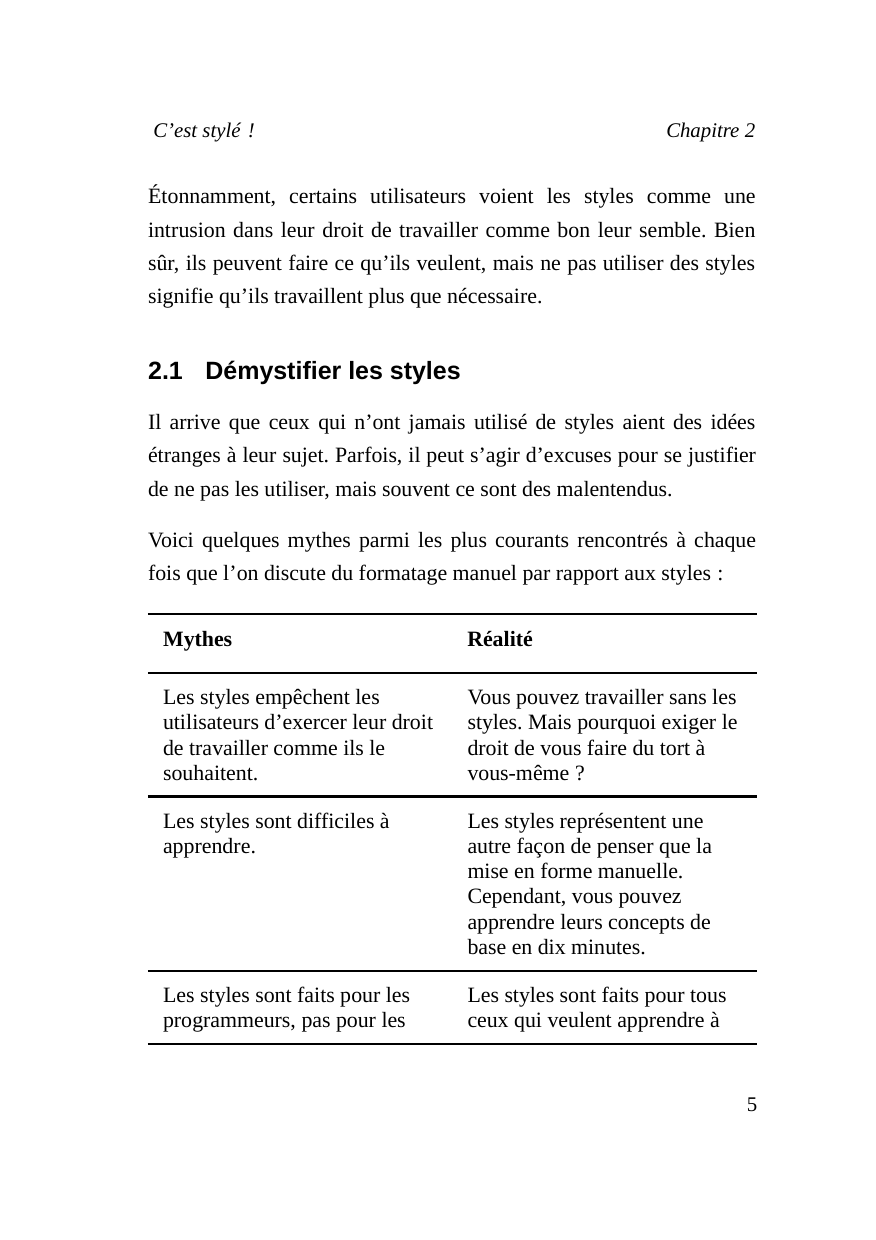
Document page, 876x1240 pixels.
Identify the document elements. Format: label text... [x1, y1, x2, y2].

table_cell Les styles empêchent les utilisateurs d’exercer leur droit de travailler comme ils le souhaitent. [148, 674, 452, 795]
table_header Mythes [148, 615, 452, 672]
table_cell Les styles sont faits pour tous ceux qui veulent apprendre à [452, 972, 757, 1043]
table_cell Les styles sont difficiles à apprendre. [148, 798, 452, 969]
table_cell Les styles représentent une autre façon de penser que la mise en forme manuelle. Cependant, vous pouvez apprendre leurs concepts de base en dix minutes. [452, 798, 757, 969]
text Il arrive que ceux qui n’ont jamais utilisé de styles aient des idées étranges à leur sujet. Parfois, il peut s’agir d’excuses pour se justifier de ne pas les utiliser, mais souvent ce sont des malentendus. [148, 403, 757, 503]
table_header Réalité [452, 615, 757, 672]
table_cell Vous pouvez travailler sans les styles. Mais pourquoi exiger le droit de vous faire du tort à vous-même ? [452, 674, 757, 795]
text Voici quelques mythes parmi les plus courants rencontrés à chaque fois que l’on discute du formatage manuel par rapport aux styles : [148, 521, 757, 587]
table_cell Les styles sont faits pour les programmeurs, pas pour les [148, 972, 452, 1043]
text Étonnamment, certains utilisateurs voient les styles comme une intrusion dans leur droit de travailler comme bon leur semble. Bien sûr, ils peuvent faire ce qu’ils veulent, mais ne pas utiliser des styles signifie qu’ils travaillent plus que nécessaire. [148, 177, 757, 311]
subtitle Démystifier les styles [148, 353, 757, 386]
